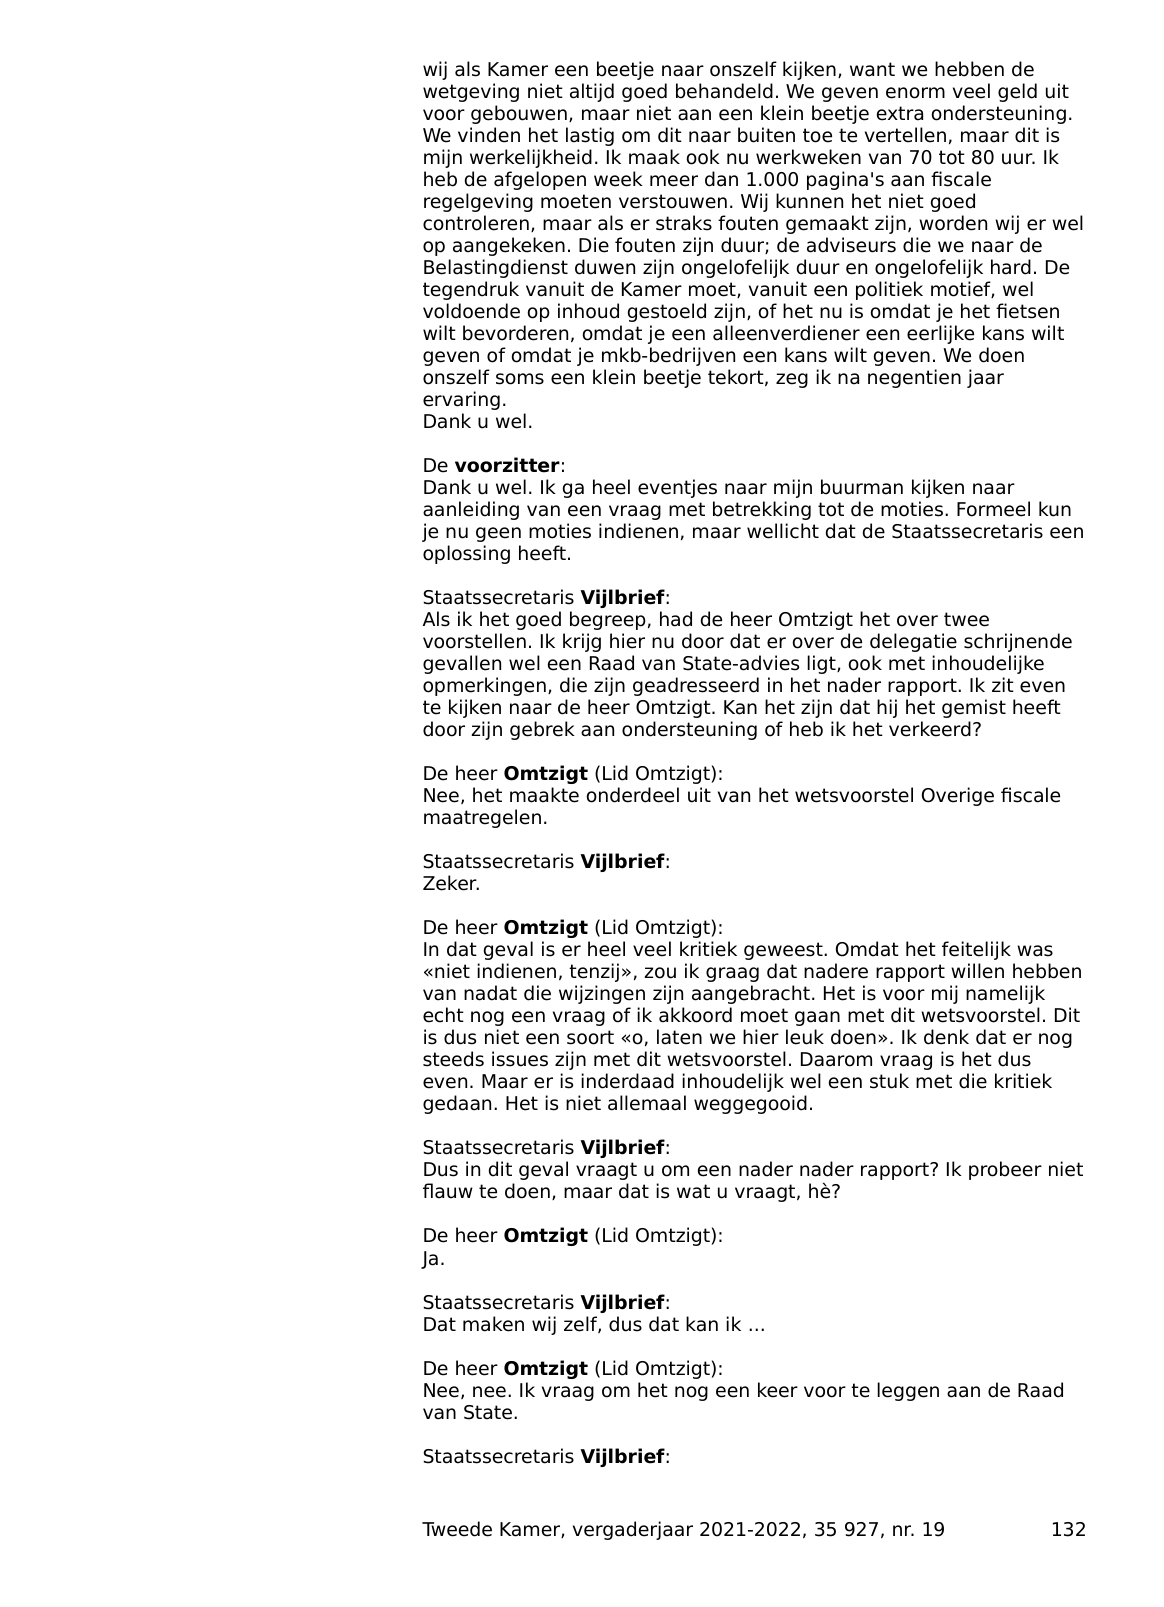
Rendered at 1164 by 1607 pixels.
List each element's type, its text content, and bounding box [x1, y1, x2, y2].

text Staatssecretaris Vijlbrief: [422, 1137, 1087, 1159]
text Staatssecretaris Vijlbrief: [422, 851, 1087, 873]
text Dat maken wij zelf, dus dat kan ik ... [422, 1313, 1087, 1336]
text Dus in dit geval vraagt u om een nader nader rapport? Ik probeer niet flauw te doen, maar dat is wat u vraagt, hè? [422, 1159, 1087, 1203]
text Dank u wel. [422, 411, 1087, 433]
text De heer Omtzigt (Lid Omtzigt): [422, 1225, 1087, 1247]
text wij als Kamer een beetje naar onszelf kijken, want we hebben de wetgeving niet altijd goed behandeld. We geven enorm veel geld uit voor gebouwen, maar niet aan een klein beetje extra ondersteuning. We vinden het lastig om dit naar buiten toe te vertellen, maar dit is mijn werkelijkheid. Ik maak ook nu werkweken van 70 tot 80 uur. Ik heb de afgelopen week meer dan 1.000 pagina's aan fiscale regelgeving moeten verstouwen. Wij kunnen het niet goed controleren, maar als er straks fouten gemaakt zijn, worden wij er wel op aangekeken. Die fouten zijn duur; de adviseurs die we naar de Belastingdienst duwen zijn ongelofelijk duur en ongelofelijk hard. De tegendruk vanuit de Kamer moet, vanuit een politiek motief, wel voldoende op inhoud gestoeld zijn, of het nu is omdat je het fietsen wilt bevorderen, omdat je een alleenverdiener een eerlijke kans wilt geven of omdat je mkb-bedrijven een kans wilt geven. We doen onszelf soms een klein beetje tekort, zeg ik na negentien jaar ervaring. [422, 59, 1087, 411]
text In dat geval is er heel veel kritiek geweest. Omdat het feitelijk was «niet indienen, tenzij», zou ik graag dat nadere rapport willen hebben van nadat die wijzingen zijn aangebracht. Het is voor mij namelijk echt nog een vraag of ik akkoord moet gaan met dit wetsvoorstel. Dit is dus niet een soort «o, laten we hier leuk doen». Ik denk dat er nog steeds issues zijn met dit wetsvoorstel. Daarom vraag is het dus even. Maar er is inderdaad inhoudelijk wel een stuk met die kritiek gedaan. Het is niet allemaal weggegooid. [422, 939, 1087, 1115]
text Zeker. [422, 873, 1087, 895]
text De heer Omtzigt (Lid Omtzigt): [422, 1358, 1087, 1380]
text Staatssecretaris Vijlbrief: [422, 587, 1087, 609]
text Nee, het maakte onderdeel uit van het wetsvoorstel Overige fiscale maatregelen. [422, 785, 1087, 829]
text Als ik het goed begreep, had de heer Omtzigt het over twee voorstellen. Ik krijg hier nu door dat er over de delegatie schrijnende gevallen wel een Raad van State-advies ligt, ook met inhoudelijke opmerkingen, die zijn geadresseerd in het nader rapport. Ik zit even te kijken naar de heer Omtzigt. Kan het zijn dat hij het gemist heeft door zijn gebrek aan ondersteuning of heb ik het verkeerd? [422, 609, 1087, 741]
text Staatssecretaris Vijlbrief: [422, 1446, 1087, 1468]
text Ja. [422, 1247, 1087, 1269]
text De voorzitter: [422, 455, 1087, 477]
text Nee, nee. Ik vraag om het nog een keer voor te leggen aan de Raad van State. [422, 1380, 1087, 1424]
text Dank u wel. Ik ga heel eventjes naar mijn buurman kijken naar aanleiding van een vraag met betrekking tot de moties. Formeel kun je nu geen moties indienen, maar wellicht dat de Staatssecretaris een oplossing heeft. [422, 477, 1087, 565]
text De heer Omtzigt (Lid Omtzigt): [422, 763, 1087, 785]
text De heer Omtzigt (Lid Omtzigt): [422, 917, 1087, 939]
text Staatssecretaris Vijlbrief: [422, 1292, 1087, 1313]
